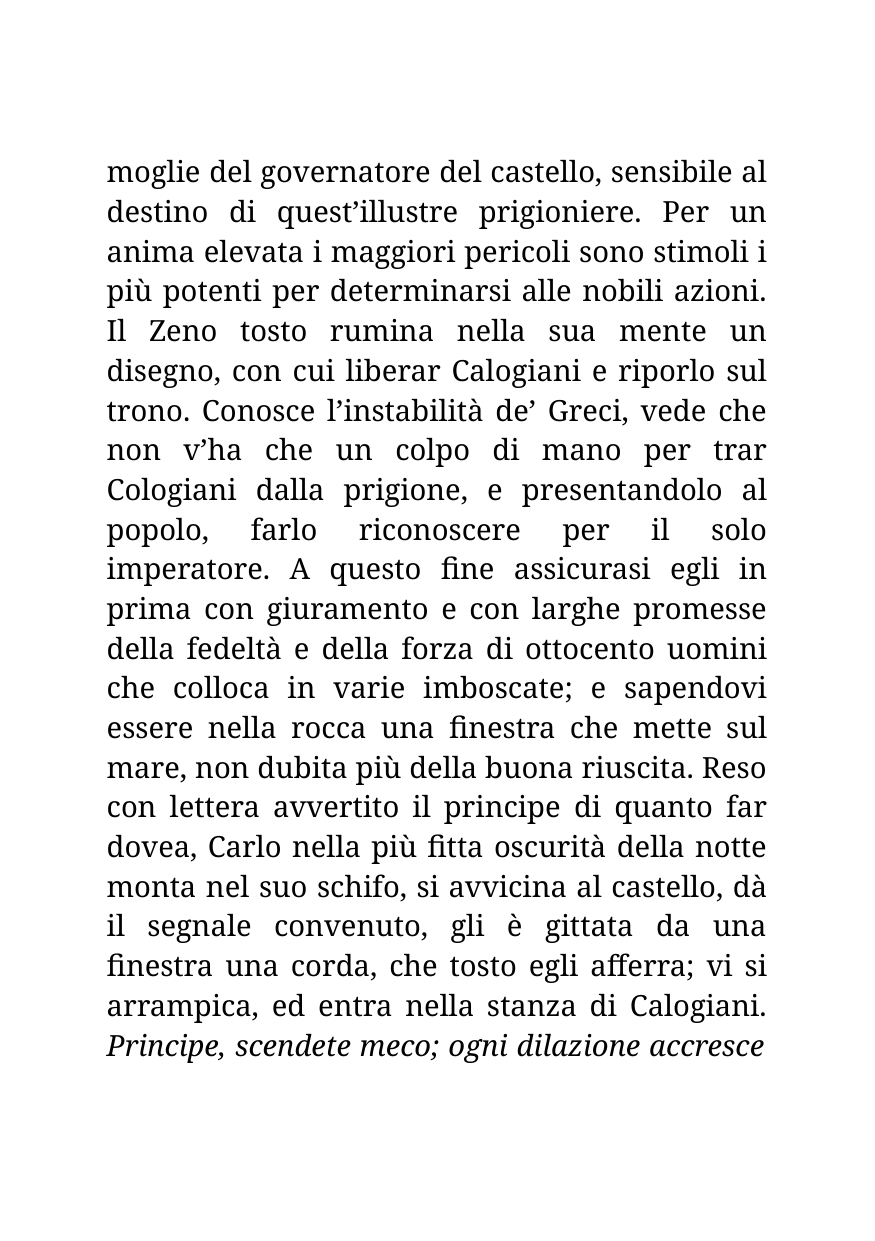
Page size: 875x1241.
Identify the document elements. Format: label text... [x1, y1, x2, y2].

text moglie del governatore del castello, sensibile al destino di quest’illustre prigioniere. Per un anima elevata i maggiori pericoli sono stimoli i più potenti per determinarsi alle nobili azioni. Il Zeno tosto rumina nella sua mente un disegno, con cui liberar Calogiani e riporlo sul trono. Conosce l’instabilità de’ Greci, vede che non v’ha che un colpo di mano per trar Cologiani dalla prigione, e presentandolo al popolo, farlo riconoscere per il solo imperatore. A questo fine assicurasi egli in prima con giuramento e con larghe promesse della fedeltà e della forza di ottocento uomini che colloca in varie imboscate; e sapendovi essere nella rocca una finestra che mette sul mare, non dubita più della buona riuscita. Reso con lettera avvertito il principe di quanto far dovea, Carlo nella più fitta oscurità della notte monta nel suo schifo, si avvicina al castello, dà il segnale convenuto, gli è gittata da una finestra una corda, che tosto egli afferra; vi si arrampica, ed entra nella stanza di Calogiani. Principe, scendete meco; ogni dilazione accresce [106, 152, 768, 1064]
